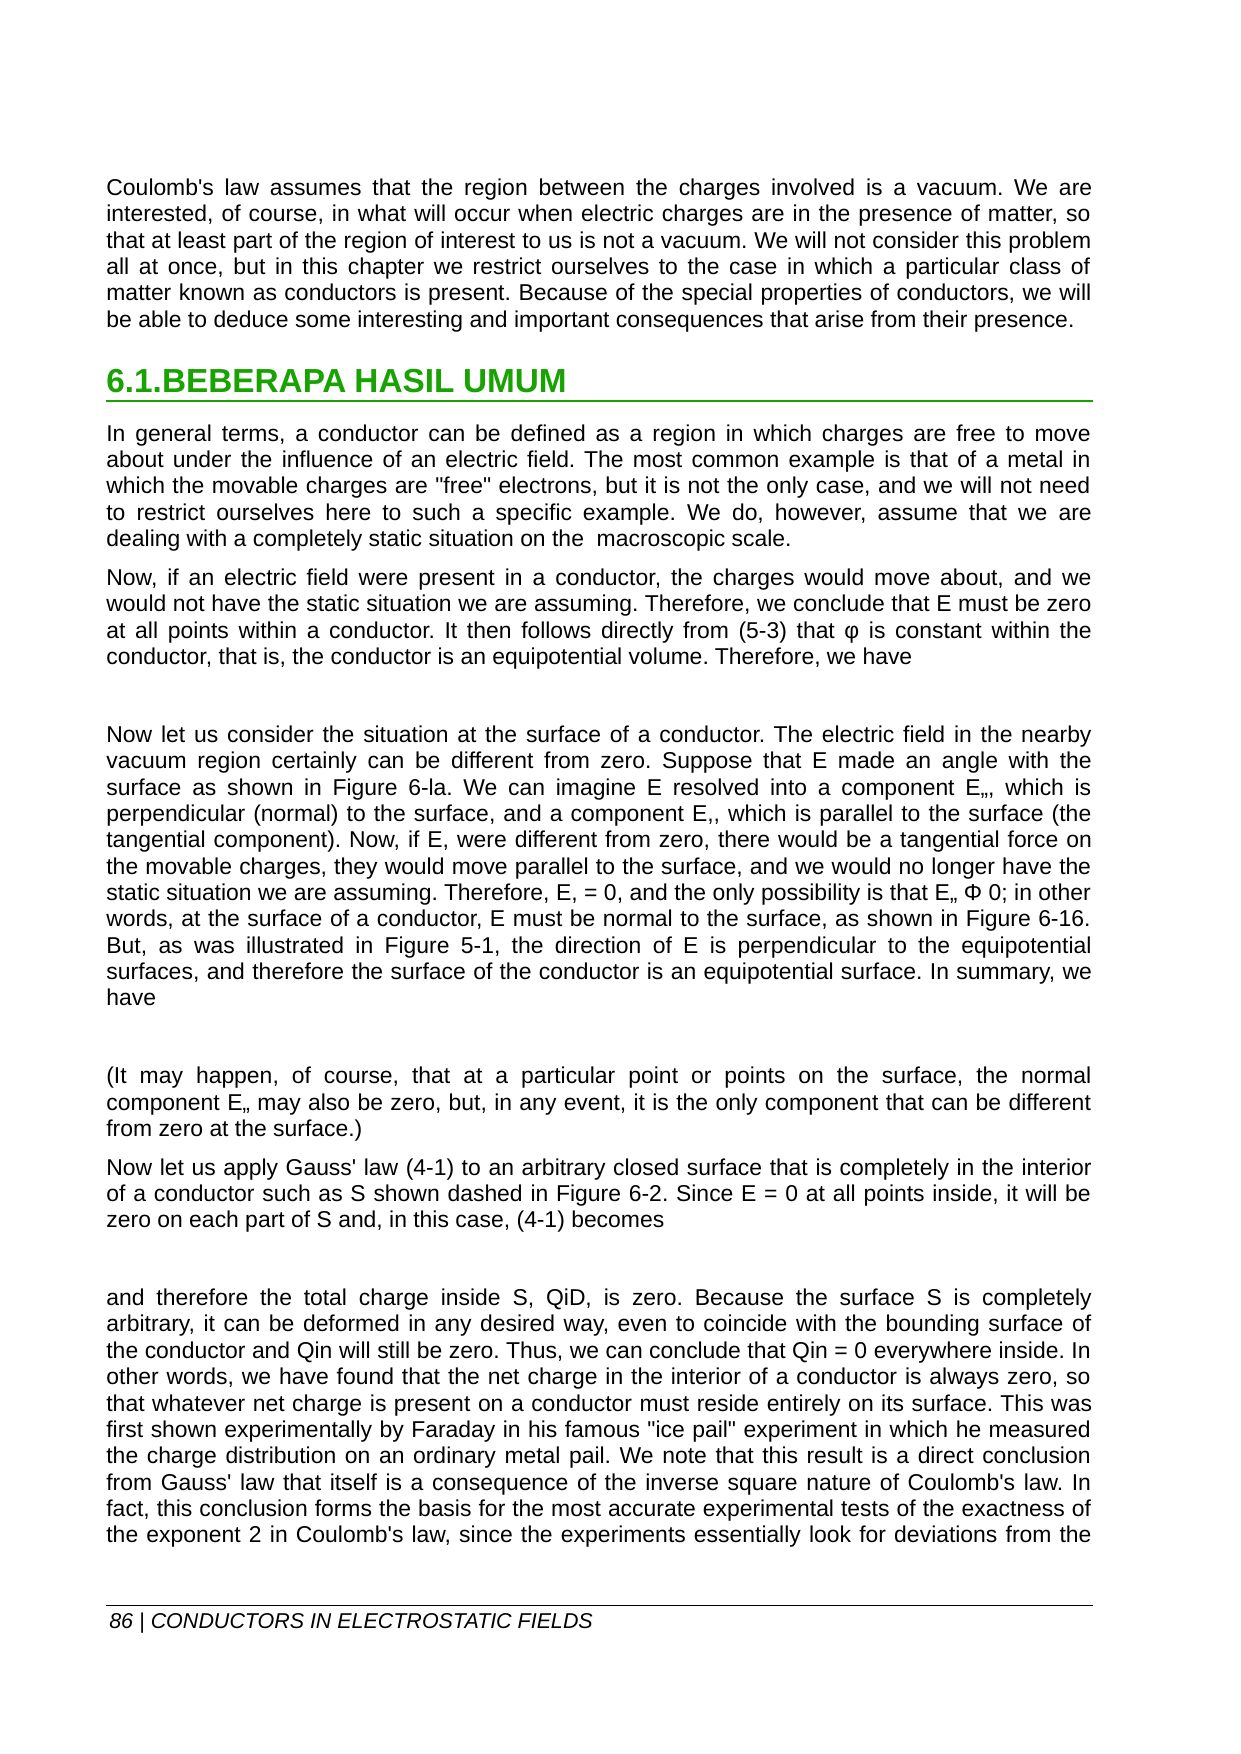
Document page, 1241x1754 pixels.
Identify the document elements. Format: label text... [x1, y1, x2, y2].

text (It may happen, of course, that at a particular point or points on the surface, the normal component E„ may also be zero, but, in any event, it is the only component that can be different from zero at the surface.) [106, 1062, 1093, 1141]
text In general terms, a conductor can be defined as a region in which charges are free to move about under the influence of an electric field. The most common example is that of a metal in which the movable charges are "free" electrons, but it is not the only case, and we will not need to restrict ourselves here to such a specific example. We do, however, assume that we are dealing with a completely static situation on the macroscopic scale. [106, 420, 1093, 552]
text Coulomb's law assumes that the region between the charges involved is a vacuum. We are interested, of course, in what will occur when electric charges are in the presence of matter, so that at least part of the region of interest to us is not a vacuum. We will not consider this problem all at once, but in this chapter we restrict ourselves to the case in which a particular class of matter known as conductors is present. Because of the special properties of conductors, we will be able to deduce some interesting and important consequences that arise from their presence. [106, 174, 1093, 332]
text Now let us apply Gauss' law (4-1) to an arbitrary closed surface that is completely in the interior of a conductor such as S shown dashed in Figure 6-2. Since Ε = 0 at all points inside, it will be zero on each part of S and, in this case, (4-1) becomes [106, 1154, 1093, 1233]
text Now, if an electric field were present in a conductor, the charges would move about, and we would not have the static situation we are assuming. Therefore, we conclude that Ε must be zero at all points within a conductor. It then follows directly from (5-3) that φ is constant within the conductor, that is, the conductor is an equipotential volume. Therefore, we have [106, 564, 1093, 669]
text Now let us consider the situation at the surface of a conductor. The electric field in the nearby vacuum region certainly can be different from zero. Suppose that Ε made an angle with the surface as shown in Figure 6-la. We can imagine Ε resolved into a component E„, which is perpendicular (normal) to the surface, and a component E,, which is parallel to the surface (the tangential component). Now, if E, were different from zero, there would be a tangential force on the movable charges, they would move parallel to the surface, and we would no longer have the static situation we are assuming. Therefore, E, = 0, and the only possibility is that E„ Φ 0; in other words, at the surface of a conductor, Ε must be normal to the surface, as shown in Figure 6-16. But, as was illustrated in Figure 5-1, the direction of Ε is perpendicular to the equipotential surfaces, and therefore the surface of the conductor is an equipotential surface. In summary, we have [106, 721, 1093, 1011]
subtitle BEBERAPA HASIL UMUM [106, 362, 1093, 400]
text and therefore the total charge inside S, QiD, is zero. Because the surface S is completely arbitrary, it can be deformed in any desired way, even to coincide with the bounding surface of the conductor and Qin will still be zero. Thus, we can conclude that Qin = 0 everywhere inside. In other words, we have found that the net charge in the interior of a conductor is always zero, so that whatever net charge is present on a conductor must reside entirely on its surface. This was first shown experimentally by Faraday in his famous "ice pail" experiment in which he measured the charge distribution on an ordinary metal pail. We note that this result is a direct conclusion from Gauss' law that itself is a consequence of the inverse square nature of Coulomb's law. In fact, this conclusion forms the basis for the most accurate experimental tests of the exactness of the exponent 2 in Coulomb's law, since the experiments essentially look for deviations from the [106, 1284, 1093, 1548]
